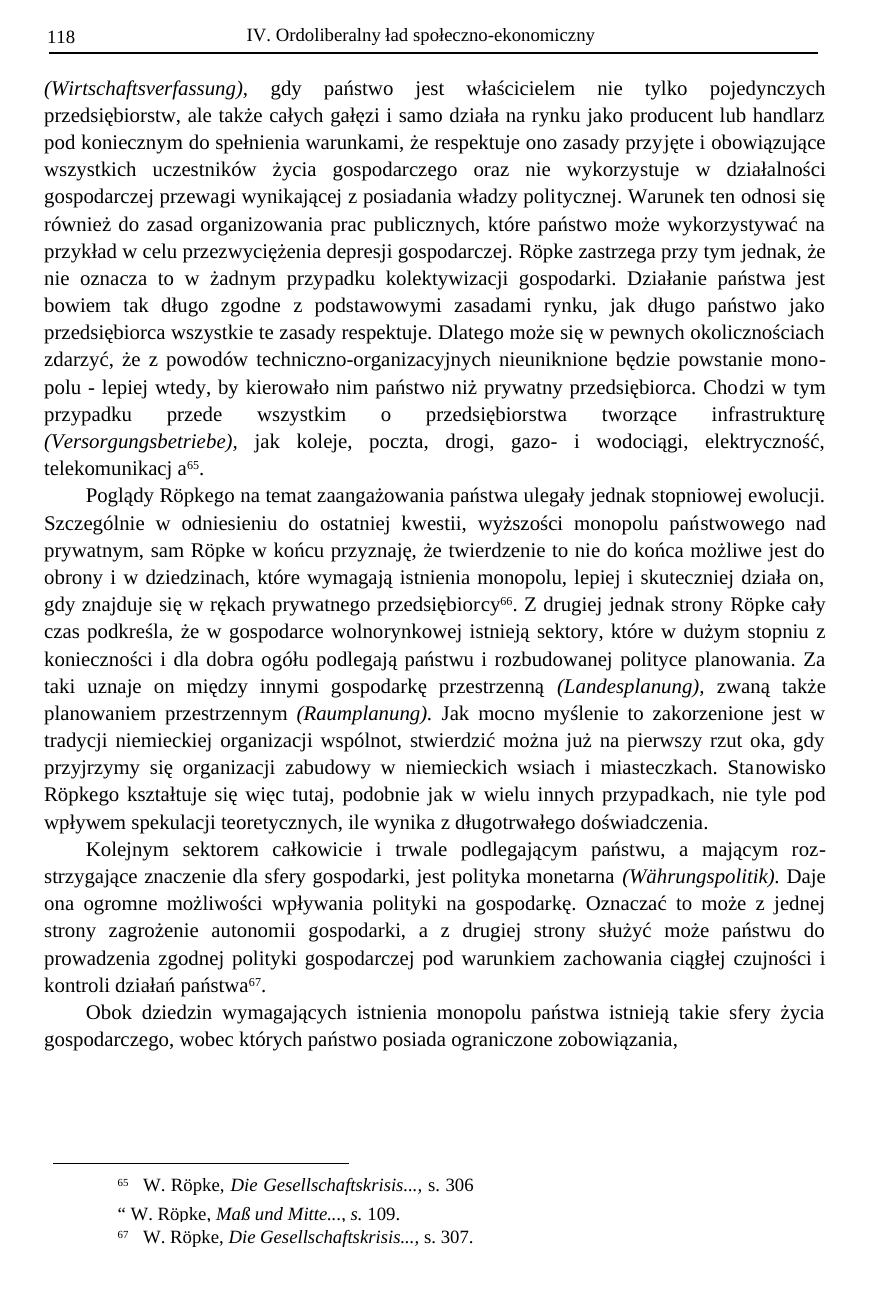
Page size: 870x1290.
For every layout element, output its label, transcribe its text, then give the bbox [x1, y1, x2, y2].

text 67 W. Röpke, Die Gesellschaftskrisis..., s. 307. [80, 1226, 474, 1248]
text Obok dziedzin wymagających istnienia monopolu państwa istnieją takie sfery życia gospodarczego, wobec których państwo posiada ograniczone zobowiązania, [44, 1000, 826, 1051]
text IV. Ordoliberalny ład społeczno-ekonomiczny [246, 24, 618, 46]
text “ W. Röpke, Maß und Mitte..., s. 109. [80, 1202, 474, 1221]
text Kolejnym sektorem całkowicie i trwale podlegającym państwu, a mającym roz­strzygające znaczenie dla sfery gospodarki, jest polityka monetarna (Währungspo­litik). Daje ona ogromne możliwości wpływania polityki na gospodarkę. Oznaczać to może z jednej strony zagrożenie autonomii gospodarki, a z drugiej strony służyć może państwu do prowadzenia zgodnej polityki gospodarczej pod warunkiem za­chowania ciągłej czujności i kontroli działań państwa67. [44, 837, 826, 997]
text 118 [47, 26, 79, 48]
text (Wirtschaftsverfassung), gdy państwo jest właścicielem nie tylko pojedynczych przedsiębiorstw, ale także całych gałęzi i samo działa na rynku jako producent lub handlarz pod koniecznym do spełnienia warunkami, że respektuje ono zasady przy­jęte i obowiązujące wszystkich uczestników życia gospodarczego oraz nie wykorzy­stuje w działalności gospodarczej przewagi wynikającej z posiadania władzy poli­tycznej. Warunek ten odnosi się również do zasad organizowania prac publicznych, które państwo może wykorzystywać na przykład w celu przezwyciężenia depresji gospodarczej. Röpke zastrzega przy tym jednak, że nie oznacza to w żadnym przy­padku kolektywizacji gospodarki. Działanie państwa jest bowiem tak długo zgodne z podstawowymi zasadami rynku, jak długo państwo jako przedsiębiorca wszyst­kie te zasady respektuje. Dlatego może się w pewnych okolicznościach zdarzyć, że z powodów techniczno-organizacyjnych nieuniknione będzie powstanie mono­polu - lepiej wtedy, by kierowało nim państwo niż prywatny przedsiębiorca. Cho­dzi w tym przypadku przede wszystkim o przedsiębiorstwa tworzące infrastrukturę (Versorgungsbetriebe), jak koleje, poczta, drogi, gazo- i wodociągi, elektryczność, telekomunikacj a65. [44, 76, 826, 480]
text Poglądy Röpkego na temat zaangażowania państwa ulegały jednak stopniowej ewolucji. Szczególnie w odniesieniu do ostatniej kwestii, wyższości monopolu pań­stwowego nad prywatnym, sam Röpke w końcu przyznaję, że twierdzenie to nie do końca możliwe jest do obrony i w dziedzinach, które wymagają istnienia monopolu, lepiej i skuteczniej działa on, gdy znajduje się w rękach prywatnego przedsiębior­cy66. Z drugiej jednak strony Röpke cały czas podkreśla, że w gospodarce wolno­rynkowej istnieją sektory, które w dużym stopniu z konieczności i dla dobra ogółu podlegają państwu i rozbudowanej polityce planowania. Za taki uznaje on między innymi gospodarkę przestrzenną (Landesplanung), zwaną także planowaniem prze­strzennym (Raumplanung). Jak mocno myślenie to zakorzenione jest w tradycji niemieckiej organizacji wspólnot, stwierdzić można już na pierwszy rzut oka, gdy przyjrzymy się organizacji zabudowy w niemieckich wsiach i miasteczkach. Sta­nowisko Röpkego kształtuje się więc tutaj, podobnie jak w wielu innych przypad­kach, nie tyle pod wpływem spekulacji teoretycznych, ile wynika z długotrwałego doświadczenia. [44, 483, 826, 834]
text 65 W. Röpke, Die Gesellschaftskrisis..., s. 306 i n. [80, 1174, 474, 1198]
